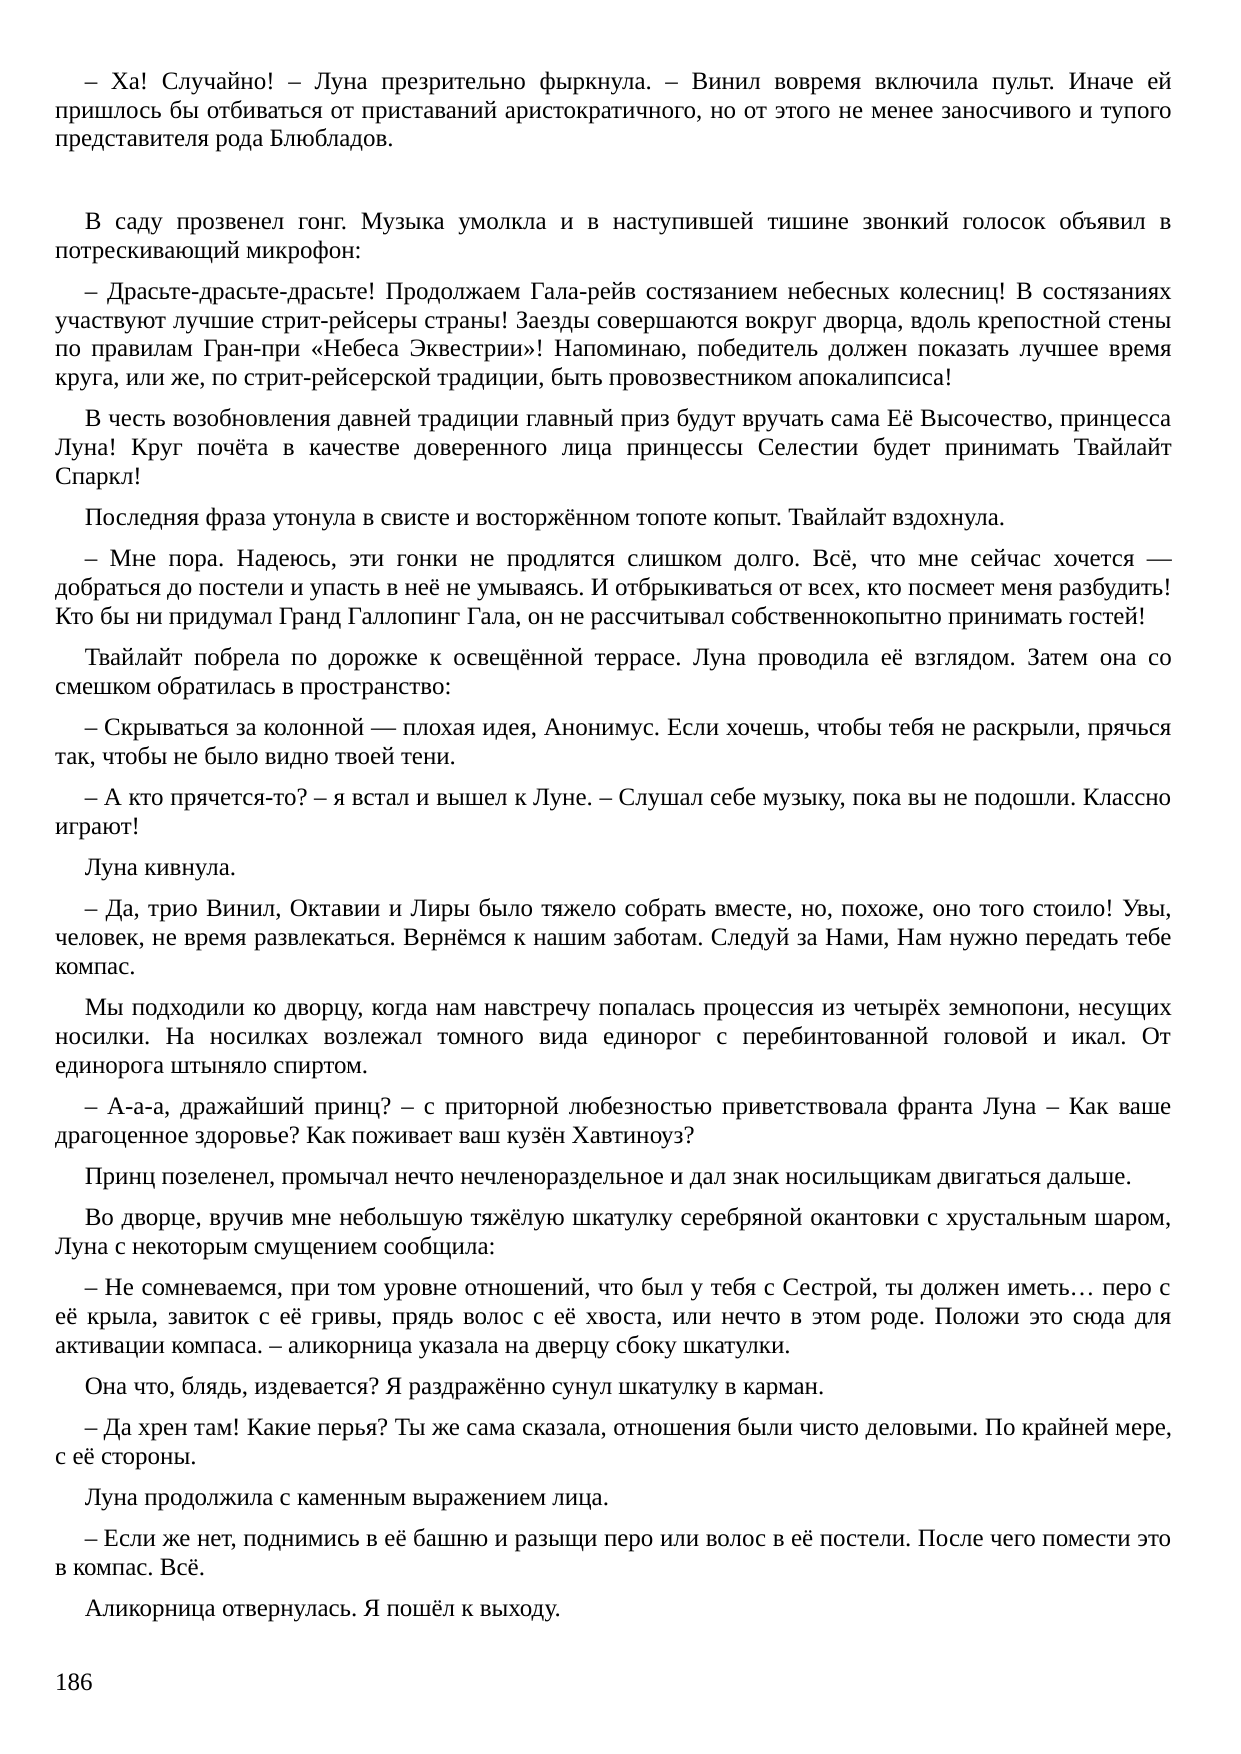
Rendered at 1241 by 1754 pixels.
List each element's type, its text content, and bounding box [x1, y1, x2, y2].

text – А-а-а, дражайший принц? – с приторной любезностью приветствовала франта Луна – Как ваше драгоценное здоровье? Как поживает ваш кузён Хавтиноуз? [55, 1091, 1173, 1148]
text – Не сомневаемся, при том уровне отношений, что был у тебя с Сестрой, ты должен иметь… перо с её крыла, завиток с её гривы, прядь волос с её хвоста, или нечто в этом роде. Положи это сюда для активации компаса. – аликорница указала на дверцу сбоку шкатулки. [55, 1272, 1173, 1358]
text Аликорница отвернулась. Я пошёл к выходу. [55, 1593, 1173, 1622]
text – А кто прячется-то? – я встал и вышел к Луне. – Слушал себе музыку, пока вы не подошли. Классно играют! [55, 782, 1173, 840]
text – Драсьте-драсьте-драсьте! Продолжаем Гала-рейв состязанием небесных колесниц! В состязаниях участвуют лучшие стрит-рейсеры страны! Заезды совершаются вокруг дворца, вдоль крепостной стены по правилам Гран-при «Небеса Эквестрии»! Напоминаю, победитель должен показать лучшее время круга, или же, по стрит-рейсерской традиции, быть провозвестником апокалипсиса! [55, 276, 1173, 391]
text Луна кивнула. [55, 852, 1173, 881]
text Твайлайт побрела по дорожке к освещённой террасе. Луна проводила её взглядом. Затем она со смешком обратилась в пространство: [55, 642, 1173, 700]
text – Если же нет, поднимись в её башню и разыщи перо или волос в её постели. После чего помести это в компас. Всё. [55, 1523, 1173, 1581]
text Мы подходили ко дворцу, когда нам навстречу попалась процессия из четырёх земнопони, несущих носилки. На носилках возлежал томного вида единорог с перебинтованной головой и икал. От единорога штыняло спиртом. [55, 992, 1173, 1078]
text Принц позеленел, промычал нечто нечленораздельное и дал знак носильщикам двигаться дальше. [55, 1161, 1173, 1190]
text – Ха! Случайно! – Луна презрительно фыркнула. – Винил вовремя включила пульт. Иначе ей пришлось бы отбиваться от приставаний аристократичного, но от этого не менее заносчивого и тупого представителя рода Блюбладов. [55, 66, 1173, 152]
text – Мне пора. Надеюсь, эти гонки не продлятся слишком долго. Всё, что мне сейчас хочется — добраться до постели и упасть в неё не умываясь. И отбрыкиваться от всех, кто посмеет меня разбудить! Кто бы ни придумал Гранд Галлопинг Гала, он не рассчитывал собственнокопытно принимать гостей! [55, 543, 1173, 630]
text Она что, блядь, издевается? Я раздражённо сунул шкатулку в карман. [55, 1371, 1173, 1400]
text В саду прозвенел гонг. Музыка умолкла и в наступившей тишине звонкий голосок объявил в потрескивающий микрофон: [55, 206, 1173, 263]
text В честь возобновления давней традиции главный приз будут вручать сама Её Высочество, принцесса Луна! Круг почёта в качестве доверенного лица принцессы Селестии будет принимать Твайлайт Спаркл! [55, 403, 1173, 490]
text – Да хрен там! Какие перья? Ты же сама сказала, отношения были чисто деловыми. По крайней мере, с её стороны. [55, 1412, 1173, 1470]
text Последняя фраза утонула в свисте и восторжённом топоте копыт. Твайлайт вздохнула. [55, 502, 1173, 531]
text – Да, трио Винил, Октавии и Лиры было тяжело собрать вместе, но, похоже, оно того стоило! Увы, человек, не время развлекаться. Вернёмся к нашим заботам. Следуй за Нами, Нам нужно передать тебе компас. [55, 893, 1173, 980]
text Во дворце, вручив мне небольшую тяжёлую шкатулку серебряной окантовки с хрустальным шаром, Луна с некоторым смущением сообщила: [55, 1202, 1173, 1260]
text – Скрываться за колонной — плохая идея, Анонимус. Если хочешь, чтобы тебя не раскрыли, прячься так, чтобы не было видно твоей тени. [55, 712, 1173, 770]
text Луна продолжила с каменным выражением лица. [55, 1482, 1173, 1511]
